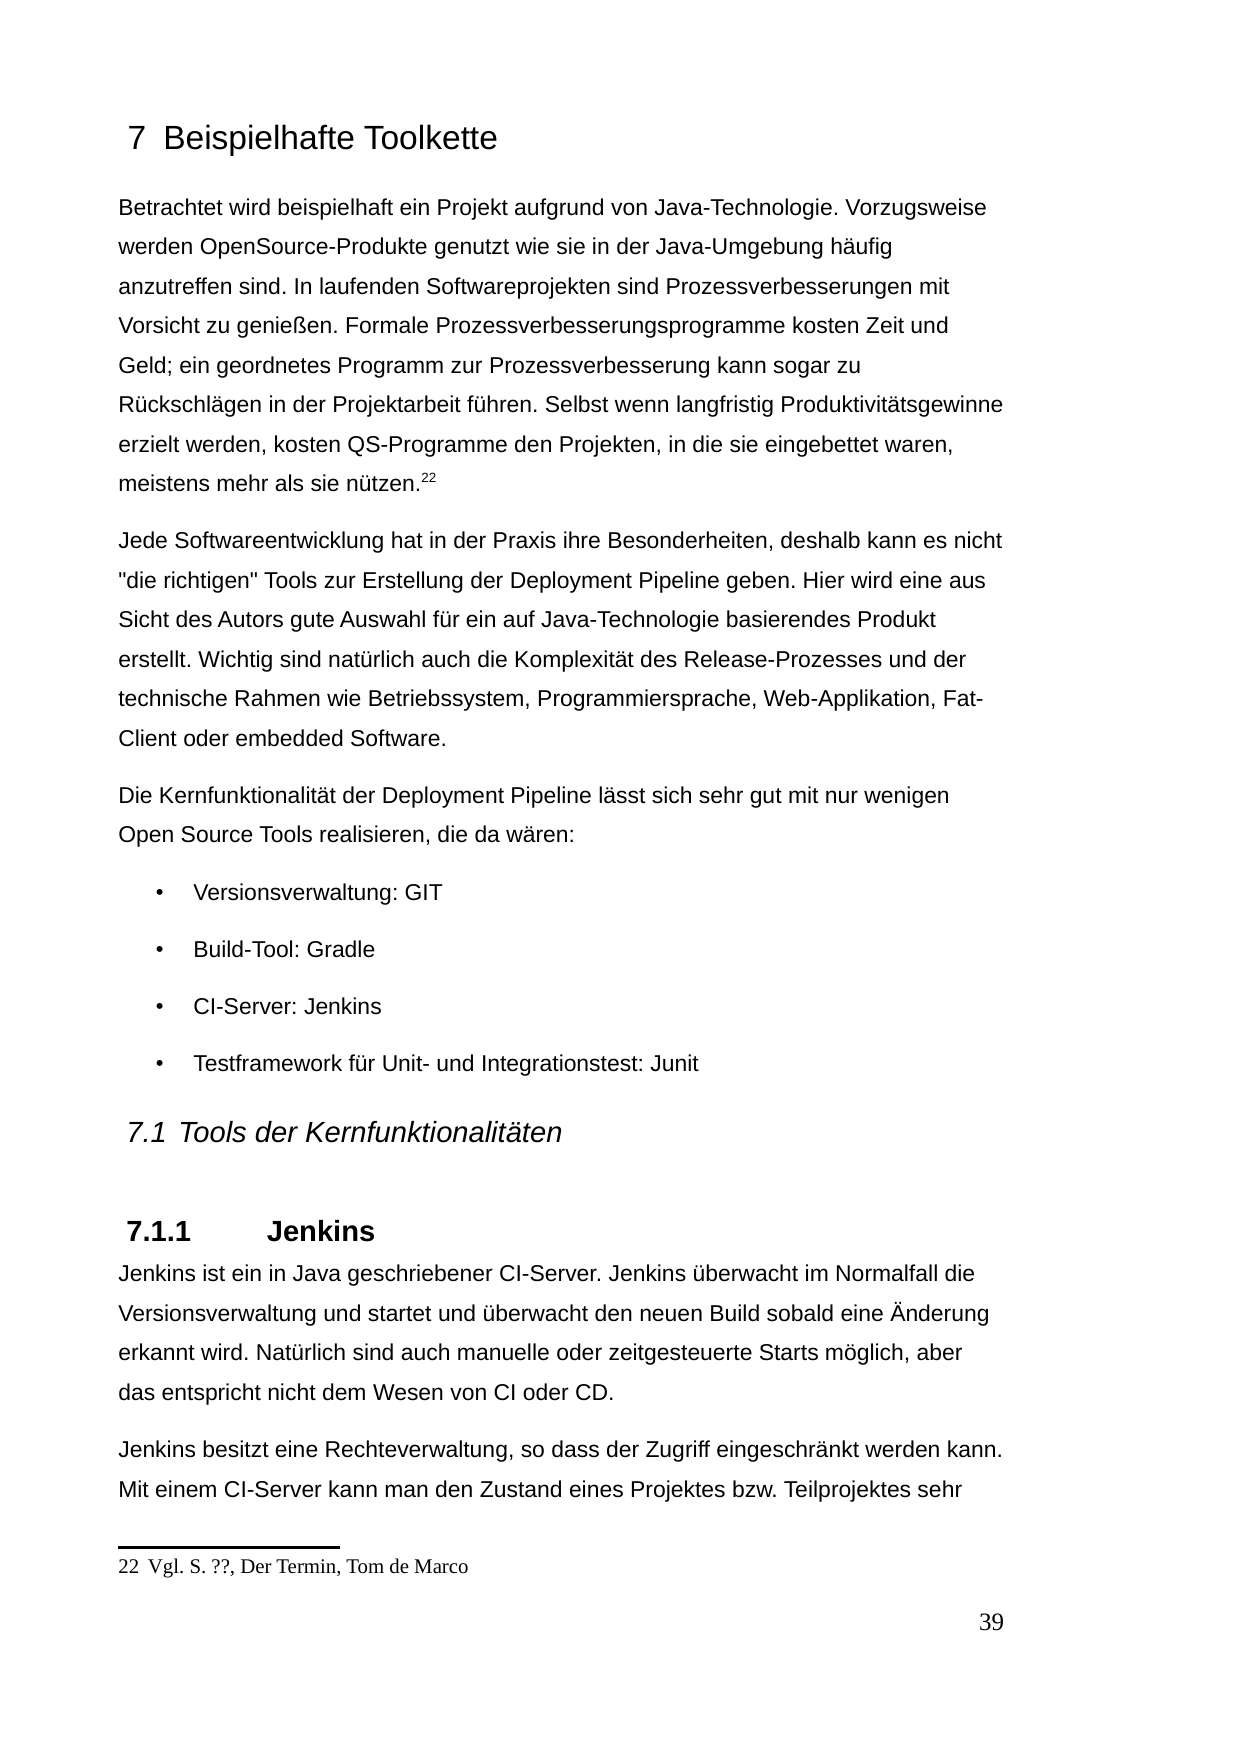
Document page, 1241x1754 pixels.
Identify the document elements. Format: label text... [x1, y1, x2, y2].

subtitle Beispielhafte Toolkette [118, 118, 1004, 157]
list Build-Tool: Gradle [156, 936, 1004, 962]
text Jenkins ist ein in Java geschriebener CI-Server. Jenkins überwacht im Normalfall die Versionsverwaltung und startet und überwacht den neuen Build sobald eine Änderung erkannt wird. Natürlich sind auch manuelle oder zeitgesteuerte Starts möglich, aber das entspricht nicht dem Wesen von CI oder CD. [118, 1260, 1004, 1405]
text Vgl. S. ??, Der Termin, Tom de Marco [118, 1553, 1004, 1578]
text Die Kernfunktionalität der Deployment Pipeline lässt sich sehr gut mit nur wenigen Open Source Tools realisieren, die da wären: [118, 782, 1004, 848]
list CI-Server: Jenkins [156, 993, 1004, 1019]
subtitle Tools der Kernfunktionalitäten [118, 1114, 1004, 1148]
list Versionsverwaltung: GIT [156, 878, 1004, 905]
list Testframework für Unit- und Integrationstest: Junit [156, 1050, 1004, 1076]
text Betrachtet wird beispielhaft ein Projekt aufgrund von Java-Technologie. Vorzugsweise werden OpenSource-Produkte genutzt wie sie in der Java-Umgebung häufig anzutreffen sind. In laufenden Softwareprojekten sind Prozessverbesserungen mit Vorsicht zu genießen. Formale Prozessverbesserungsprogramme kosten Zeit und Geld; ein geordnetes Programm zur Prozessverbesserung kann sogar zu Rückschlägen in der Projektarbeit führen. Selbst wenn langfristig Produktivitätsgewinne erzielt werden, kosten QS-Programme den Projekten, in die sie eingebettet waren, meistens mehr als sie nützen. [118, 194, 1004, 496]
text Jenkins besitzt eine Rechteverwaltung, so dass der Zugriff eingeschränkt werden kann. Mit einem CI-Server kann man den Zustand eines Projektes bzw. Teilprojektes sehr [118, 1436, 1004, 1502]
text Jede Softwareentwicklung hat in der Praxis ihre Besonderheiten, deshalb kann es nicht "die richtigen" Tools zur Erstellung der Deployment Pipeline geben. Hier wird eine aus Sicht des Autors gute Auswahl für ein auf Java-Technologie basierendes Produkt erstellt. Wichtig sind natürlich auch die Komplexität des Release-Prozesses und der technische Rahmen wie Betriebssystem, Programmiersprache, Web-Applikation, Fat-Client oder embedded Software. [118, 527, 1004, 751]
subtitle Jenkins [118, 1214, 1004, 1248]
